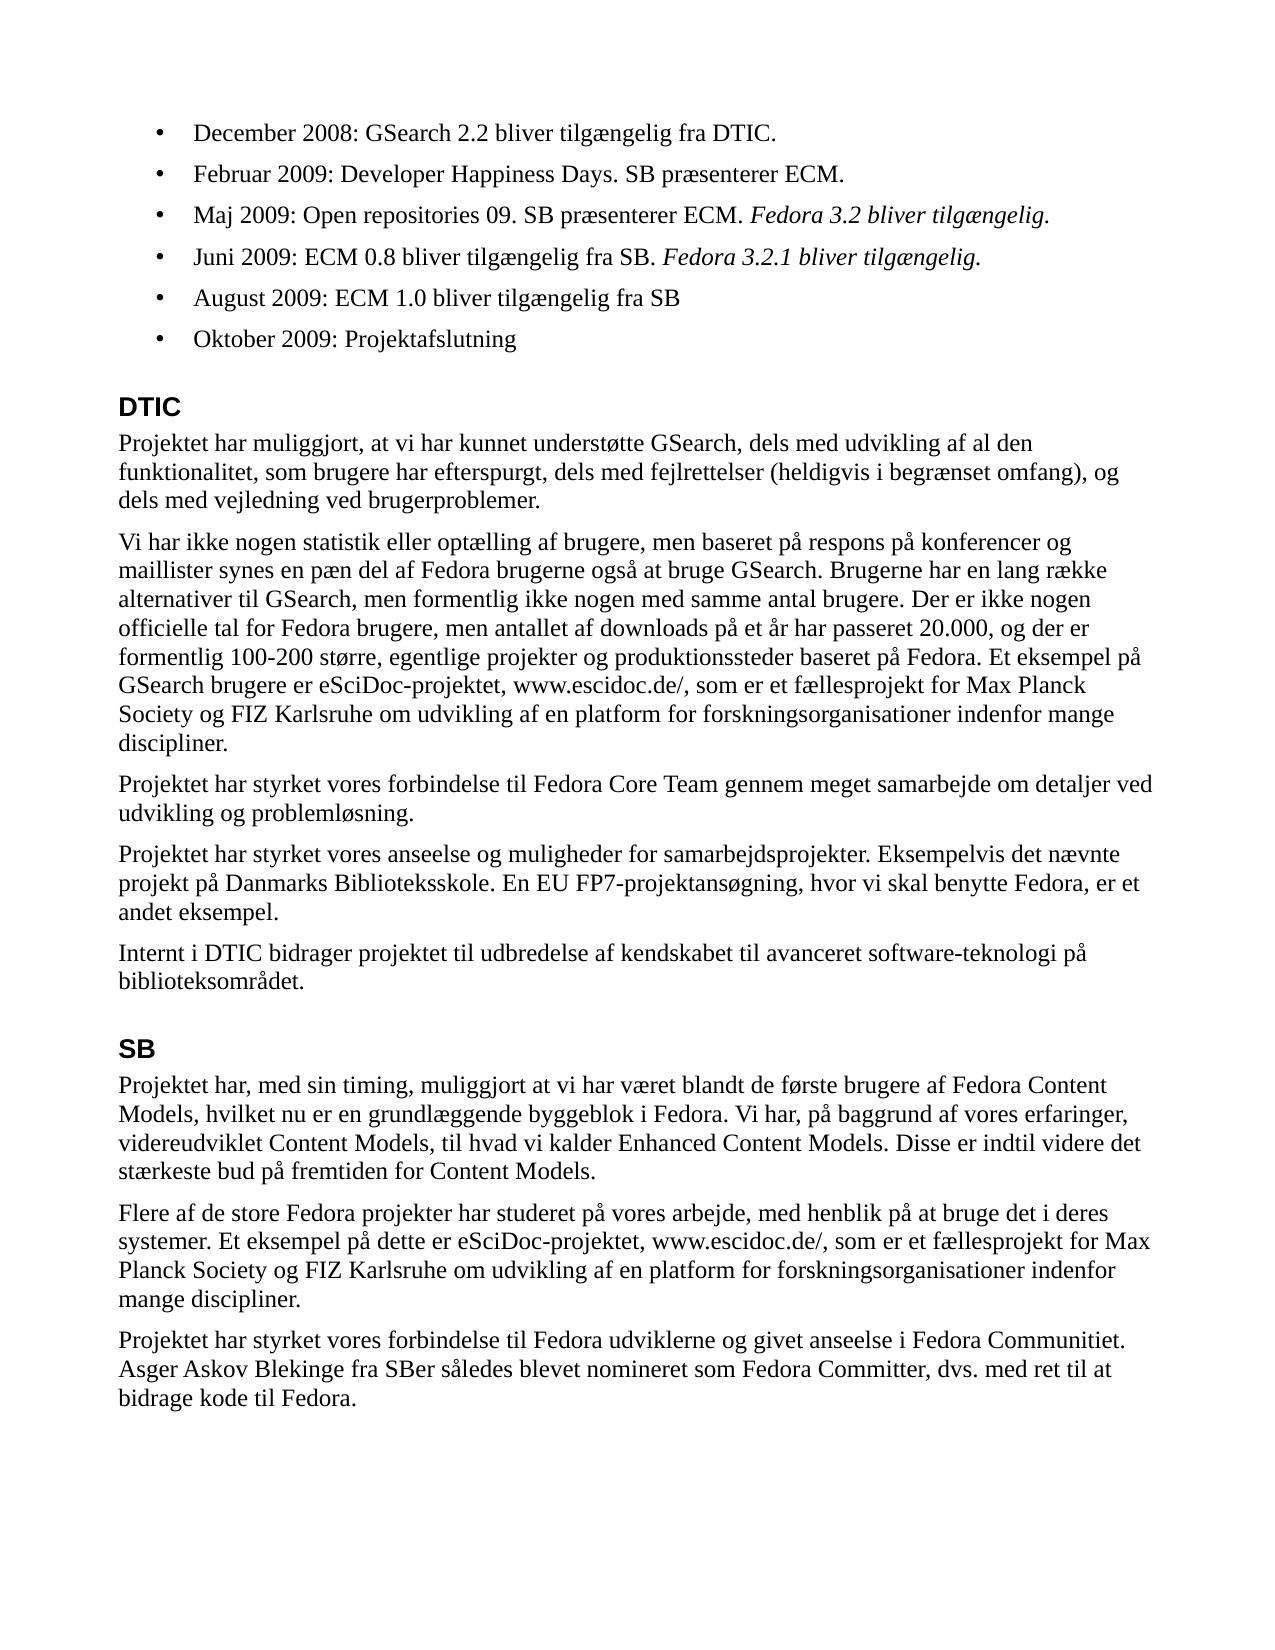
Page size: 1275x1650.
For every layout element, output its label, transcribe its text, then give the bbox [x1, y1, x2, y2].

text Projektet har styrket vores forbindelse til Fedora udviklerne og givet anseelse i Fedora Communitiet. Asger Askov Blekinge fra SBer således blevet nomineret som Fedora Committer, dvs. med ret til at bidrage kode til Fedora. [118, 1325, 1157, 1411]
list Maj 2009: Open repositories 09. SB præsenterer ECM. Fedora 3.2 bliver tilgængelig. [156, 201, 1157, 229]
list August 2009: ECM 1.0 bliver tilgængelig fra SB [156, 283, 1157, 312]
text Vi har ikke nogen statistik eller optælling af brugere, men baseret på respons på konferencer og maillister synes en pæn del af Fedora brugerne også at bruge GSearch. Brugerne har en lang række alternativer til GSearch, men formentlig ikke nogen med samme antal brugere. Der er ikke nogen officielle tal for Fedora brugere, men antallet af downloads på et år har passeret 20.000, og der er formentlig 100-200 større, egentlige projekter og produktionssteder baseret på Fedora. Et eksempel på GSearch brugere er eSciDoc-projektet, www.escidoc.de/, som er et fællesprojekt for Max Planck Society og FIZ Karlsruhe om udvikling af en platform for forskningsorganisationer indenfor mange discipliner. [118, 527, 1157, 757]
list Februar 2009: Developer Happiness Days. SB præsenterer ECM. [156, 159, 1157, 188]
text Internt i DTIC bidrager projektet til udbredelse af kendskabet til avanceret software-teknologi på biblioteksområdet. [118, 938, 1157, 995]
list Juni 2009: ECM 0.8 bliver tilgængelig fra SB. Fedora 3.2.1 bliver tilgængelig. [156, 242, 1157, 271]
subtitle SB [118, 1033, 1157, 1064]
list Oktober 2009: Projektafslutning [156, 324, 1157, 353]
list December 2008: GSearch 2.2 bliver tilgængelig fra DTIC. [156, 118, 1157, 147]
text Flere af de store Fedora projekter har studeret på vores arbejde, med henblik på at bruge det i deres systemer. Et eksempel på dette er eSciDoc-projektet, www.escidoc.de/, som er et fællesprojekt for Max Planck Society og FIZ Karlsruhe om udvikling af en platform for forskningsorganisationer indenfor mange discipliner. [118, 1198, 1157, 1313]
text Projektet har styrket vores forbindelse til Fedora Core Team gennem meget samarbejde om detaljer ved udvikling og problemløsning. [118, 769, 1157, 827]
subtitle DTIC [118, 391, 1157, 422]
text Projektet har styrket vores anseelse og muligheder for samarbejdsprojekter. Eksempelvis det nævnte projekt på Danmarks Biblioteksskole. En EU FP7-projektansøgning, hvor vi skal benytte Fedora, er et andet eksempel. [118, 839, 1157, 925]
text Projektet har muliggjort, at vi har kunnet understøtte GSearch, dels med udvikling af al den funktionalitet, som brugere har efterspurgt, dels med fejlrettelser (heldigvis i begrænset omfang), og dels med vejledning ved brugerproblemer. [118, 428, 1157, 514]
text Projektet har, med sin timing, muliggjort at vi har været blandt de første brugere af Fedora Content Models, hvilket nu er en grundlæggende byggeblok i Fedora. Vi har, på baggrund af vores erfaringer, videreudviklet Content Models, til hvad vi kalder Enhanced Content Models. Disse er indtil videre det stærkeste bud på fremtiden for Content Models. [118, 1070, 1157, 1185]
